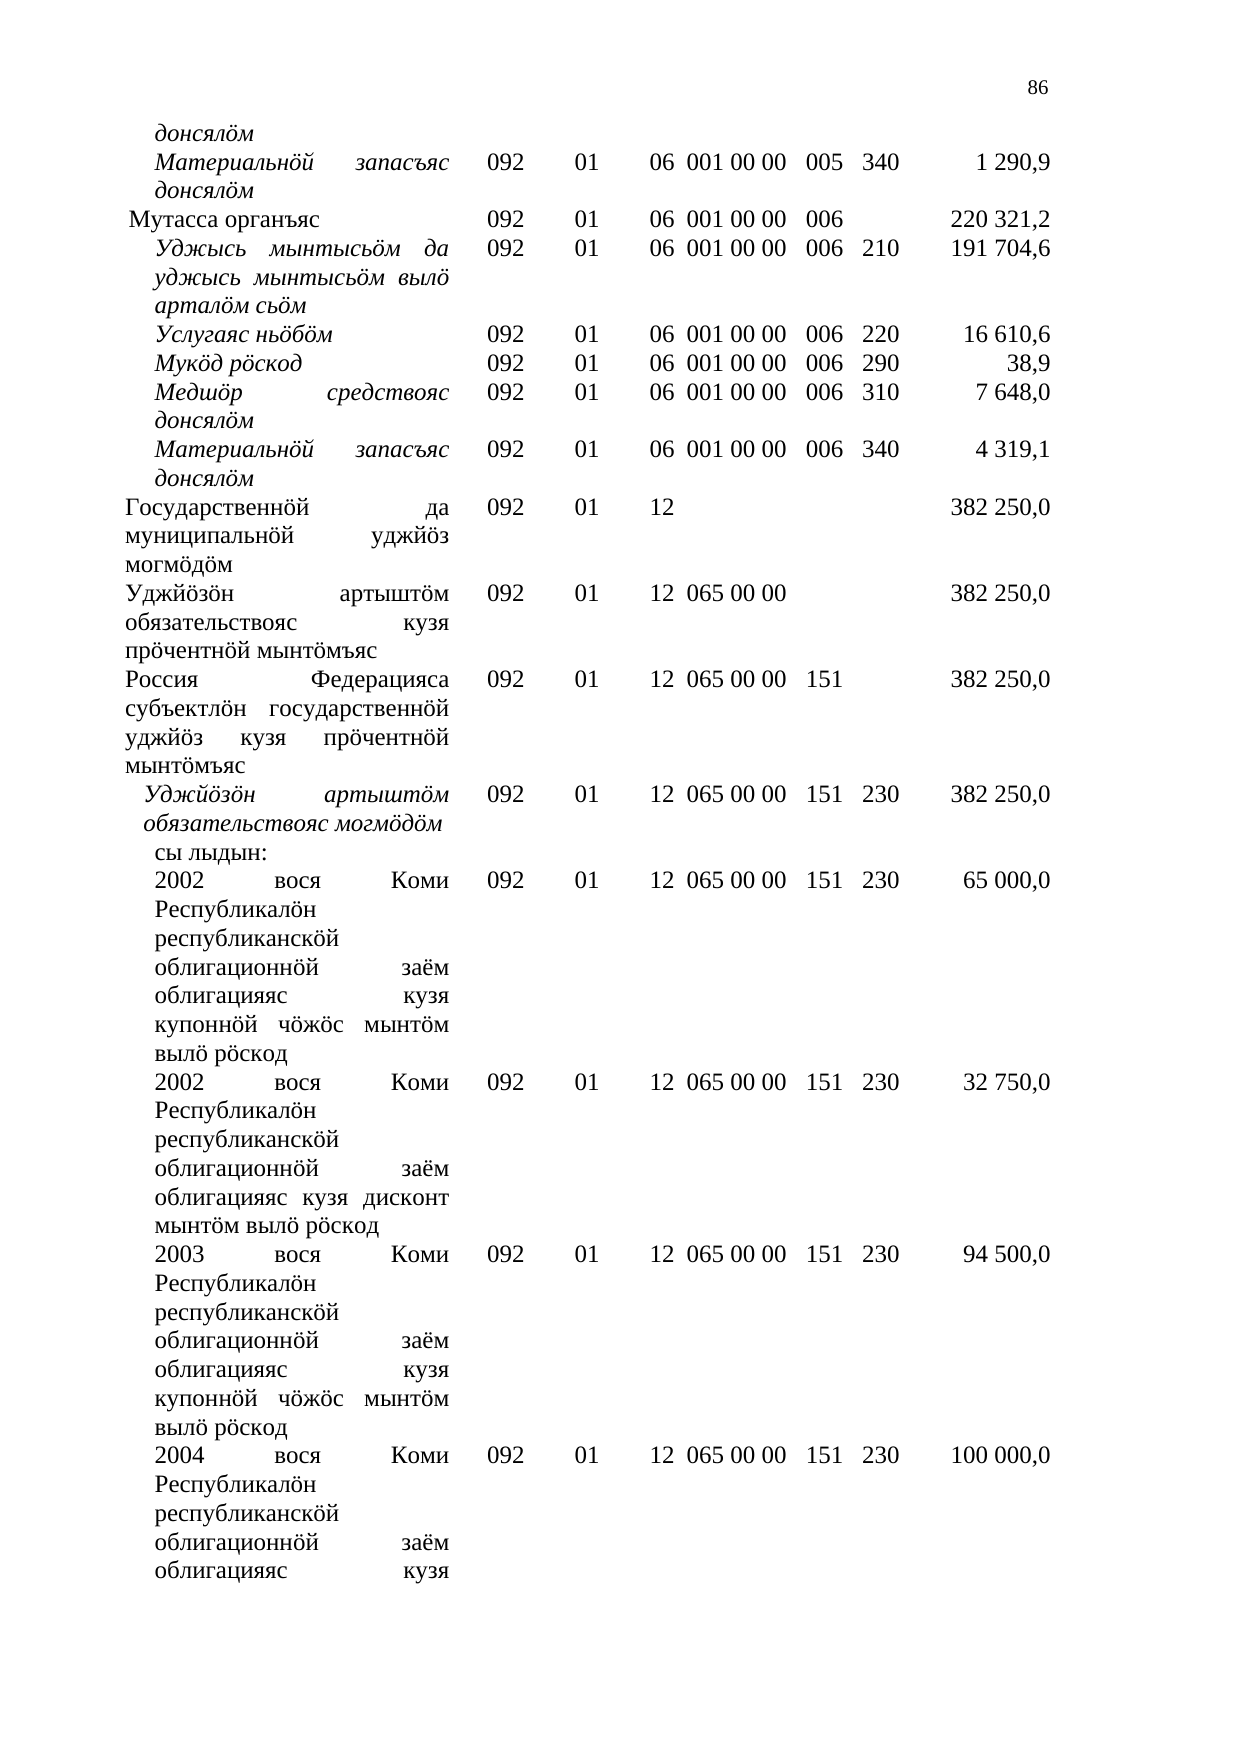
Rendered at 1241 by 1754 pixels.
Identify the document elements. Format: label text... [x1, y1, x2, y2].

table_cell 151 [793, 1067, 849, 1239]
table_cell 01 [530, 147, 605, 204]
table_cell 220 321,2 [905, 204, 1056, 233]
table_cell 220 [849, 319, 905, 348]
table_cell 151 [793, 779, 849, 837]
table_cell [849, 837, 905, 866]
table_cell 065 00 00 [680, 866, 793, 1067]
table_cell 01 [530, 866, 605, 1067]
table_cell 065 00 00 [680, 779, 793, 837]
table_cell 01 [530, 233, 605, 319]
table_cell [849, 578, 905, 664]
table_cell Услугаяс ньöбöм [119, 319, 455, 348]
table_cell 12 [605, 1441, 680, 1584]
table_cell [849, 664, 905, 779]
table_cell 01 [530, 319, 605, 348]
table_cell 1 290,9 [905, 147, 1056, 204]
table_cell [455, 118, 530, 147]
table_cell 151 [793, 866, 849, 1067]
table_cell 01 [530, 1067, 605, 1239]
table_cell 12 [605, 1239, 680, 1441]
table_cell 092 [455, 664, 530, 779]
table_cell 382 250,0 [905, 578, 1056, 664]
table_cell [905, 837, 1056, 866]
table_cell Мутасса органъяс [119, 204, 455, 233]
table_cell 12 [605, 779, 680, 837]
table_cell [849, 118, 905, 147]
table_cell 382 250,0 [905, 664, 1056, 779]
table_cell 092 [455, 348, 530, 377]
table_cell 151 [793, 664, 849, 779]
table_cell [793, 118, 849, 147]
table_cell 01 [530, 1441, 605, 1584]
table_cell 001 00 00 [680, 434, 793, 492]
table_cell 12 [605, 1067, 680, 1239]
table_cell 06 [605, 434, 680, 492]
table_cell [905, 118, 1056, 147]
table_cell 006 [793, 377, 849, 434]
table_cell 006 [793, 348, 849, 377]
table_cell 092 [455, 204, 530, 233]
table_cell 12 [605, 492, 680, 578]
table_cell [605, 837, 680, 866]
table_cell 01 [530, 377, 605, 434]
table_cell 092 [455, 578, 530, 664]
table_cell 12 [605, 866, 680, 1067]
table_cell Медшöр средствояс донсялöм [119, 377, 455, 434]
table_cell 230 [849, 779, 905, 837]
table_cell 06 [605, 147, 680, 204]
table_cell 092 [455, 233, 530, 319]
table_cell 2003 вося Коми Республикалöн республиканскöй облигационнöй заём облигацияяс кузя купоннöй чöжöс мынтöм вылö рöскод [119, 1239, 455, 1441]
table_cell [680, 492, 793, 578]
table_cell Уджысь мынтысьöм да уджысь мынтысьöм вылö арталöм сьöм [119, 233, 455, 319]
table_cell 092 [455, 866, 530, 1067]
table_cell 310 [849, 377, 905, 434]
table_cell 001 00 00 [680, 204, 793, 233]
table_cell 01 [530, 1239, 605, 1441]
table_cell 006 [793, 434, 849, 492]
table_cell 06 [605, 319, 680, 348]
table_cell [793, 578, 849, 664]
table_cell Мукöд рöскод [119, 348, 455, 377]
table_cell [530, 837, 605, 866]
table_cell [530, 118, 605, 147]
table_cell Уджйöзöн артыштöм обязательствояс кузя прöчентнöй мынтöмъяс [119, 578, 455, 664]
table_cell 092 [455, 492, 530, 578]
table_cell 65 000,0 [905, 866, 1056, 1067]
table_cell 12 [605, 664, 680, 779]
table_cell 01 [530, 492, 605, 578]
table_cell 01 [530, 578, 605, 664]
table_cell 210 [849, 233, 905, 319]
table_cell 32 750,0 [905, 1067, 1056, 1239]
table_cell 151 [793, 1239, 849, 1441]
table_cell Уджйöзöн артыштöм обязательствояс могмöдöм [119, 779, 455, 837]
table_cell 06 [605, 204, 680, 233]
table_cell 092 [455, 1067, 530, 1239]
table_cell 01 [530, 664, 605, 779]
table_cell 092 [455, 779, 530, 837]
table_cell 38,9 [905, 348, 1056, 377]
table_cell 230 [849, 1441, 905, 1584]
table_cell 100 000,0 [905, 1441, 1056, 1584]
table_cell 092 [455, 1239, 530, 1441]
table_cell 006 [793, 319, 849, 348]
table_cell Материальнöй запасъяс донсялöм [119, 147, 455, 204]
table_cell Россия Федерацияса субъектлöн государственнöй уджйöз кузя прöчентнöй мынтöмъяс [119, 664, 455, 779]
table_cell 382 250,0 [905, 779, 1056, 837]
table_cell донсялöм [119, 118, 455, 147]
table_cell [680, 837, 793, 866]
table_cell 94 500,0 [905, 1239, 1056, 1441]
table_cell [849, 492, 905, 578]
table_cell 005 [793, 147, 849, 204]
table_cell [455, 837, 530, 866]
table_cell 01 [530, 204, 605, 233]
table_cell 06 [605, 233, 680, 319]
table_cell 230 [849, 866, 905, 1067]
table_cell 230 [849, 1239, 905, 1441]
table_cell 001 00 00 [680, 348, 793, 377]
table_cell Материальнöй запасъяс донсялöм [119, 434, 455, 492]
table_cell [680, 118, 793, 147]
table_cell 065 00 00 [680, 1067, 793, 1239]
table_cell 092 [455, 147, 530, 204]
table_cell [849, 204, 905, 233]
table_cell 16 610,6 [905, 319, 1056, 348]
table_cell 230 [849, 1067, 905, 1239]
table_cell 191 704,6 [905, 233, 1056, 319]
table_cell 092 [455, 434, 530, 492]
table_cell 001 00 00 [680, 147, 793, 204]
table_cell 06 [605, 377, 680, 434]
table_cell 065 00 00 [680, 1239, 793, 1441]
table_cell 12 [605, 578, 680, 664]
table_cell 2002 вося Коми Республикалöн республиканскöй облигационнöй заём облигацияяс кузя купоннöй чöжöс мынтöм вылö рöскод [119, 866, 455, 1067]
table_cell 151 [793, 1441, 849, 1584]
table_cell [793, 492, 849, 578]
table_cell 290 [849, 348, 905, 377]
table_cell 065 00 00 [680, 578, 793, 664]
table_cell 001 00 00 [680, 377, 793, 434]
table_cell 2002 вося Коми Республикалöн республиканскöй облигационнöй заём облигацияяс кузя дисконт мынтöм вылö рöскод [119, 1067, 455, 1239]
table_cell сы лыдын: [119, 837, 455, 866]
table_cell 001 00 00 [680, 233, 793, 319]
table_cell 4 319,1 [905, 434, 1056, 492]
table_cell 2004 вося Коми Республикалöн республиканскöй облигационнöй заём облигацияяс кузя [119, 1441, 455, 1584]
table_cell 001 00 00 [680, 319, 793, 348]
table_cell 065 00 00 [680, 1441, 793, 1584]
table_cell 01 [530, 348, 605, 377]
table_cell 065 00 00 [680, 664, 793, 779]
table_cell 340 [849, 147, 905, 204]
table_cell 092 [455, 319, 530, 348]
table_cell Государственнöй да муниципальнöй уджйöз могмöдöм [119, 492, 455, 578]
table_cell 01 [530, 434, 605, 492]
table_cell 006 [793, 233, 849, 319]
table_cell 01 [530, 779, 605, 837]
table_cell 382 250,0 [905, 492, 1056, 578]
table_cell 340 [849, 434, 905, 492]
table_cell [605, 118, 680, 147]
table_cell [793, 837, 849, 866]
table_cell 006 [793, 204, 849, 233]
table_cell 092 [455, 1441, 530, 1584]
table_cell 06 [605, 348, 680, 377]
table_cell 7 648,0 [905, 377, 1056, 434]
table_cell 092 [455, 377, 530, 434]
